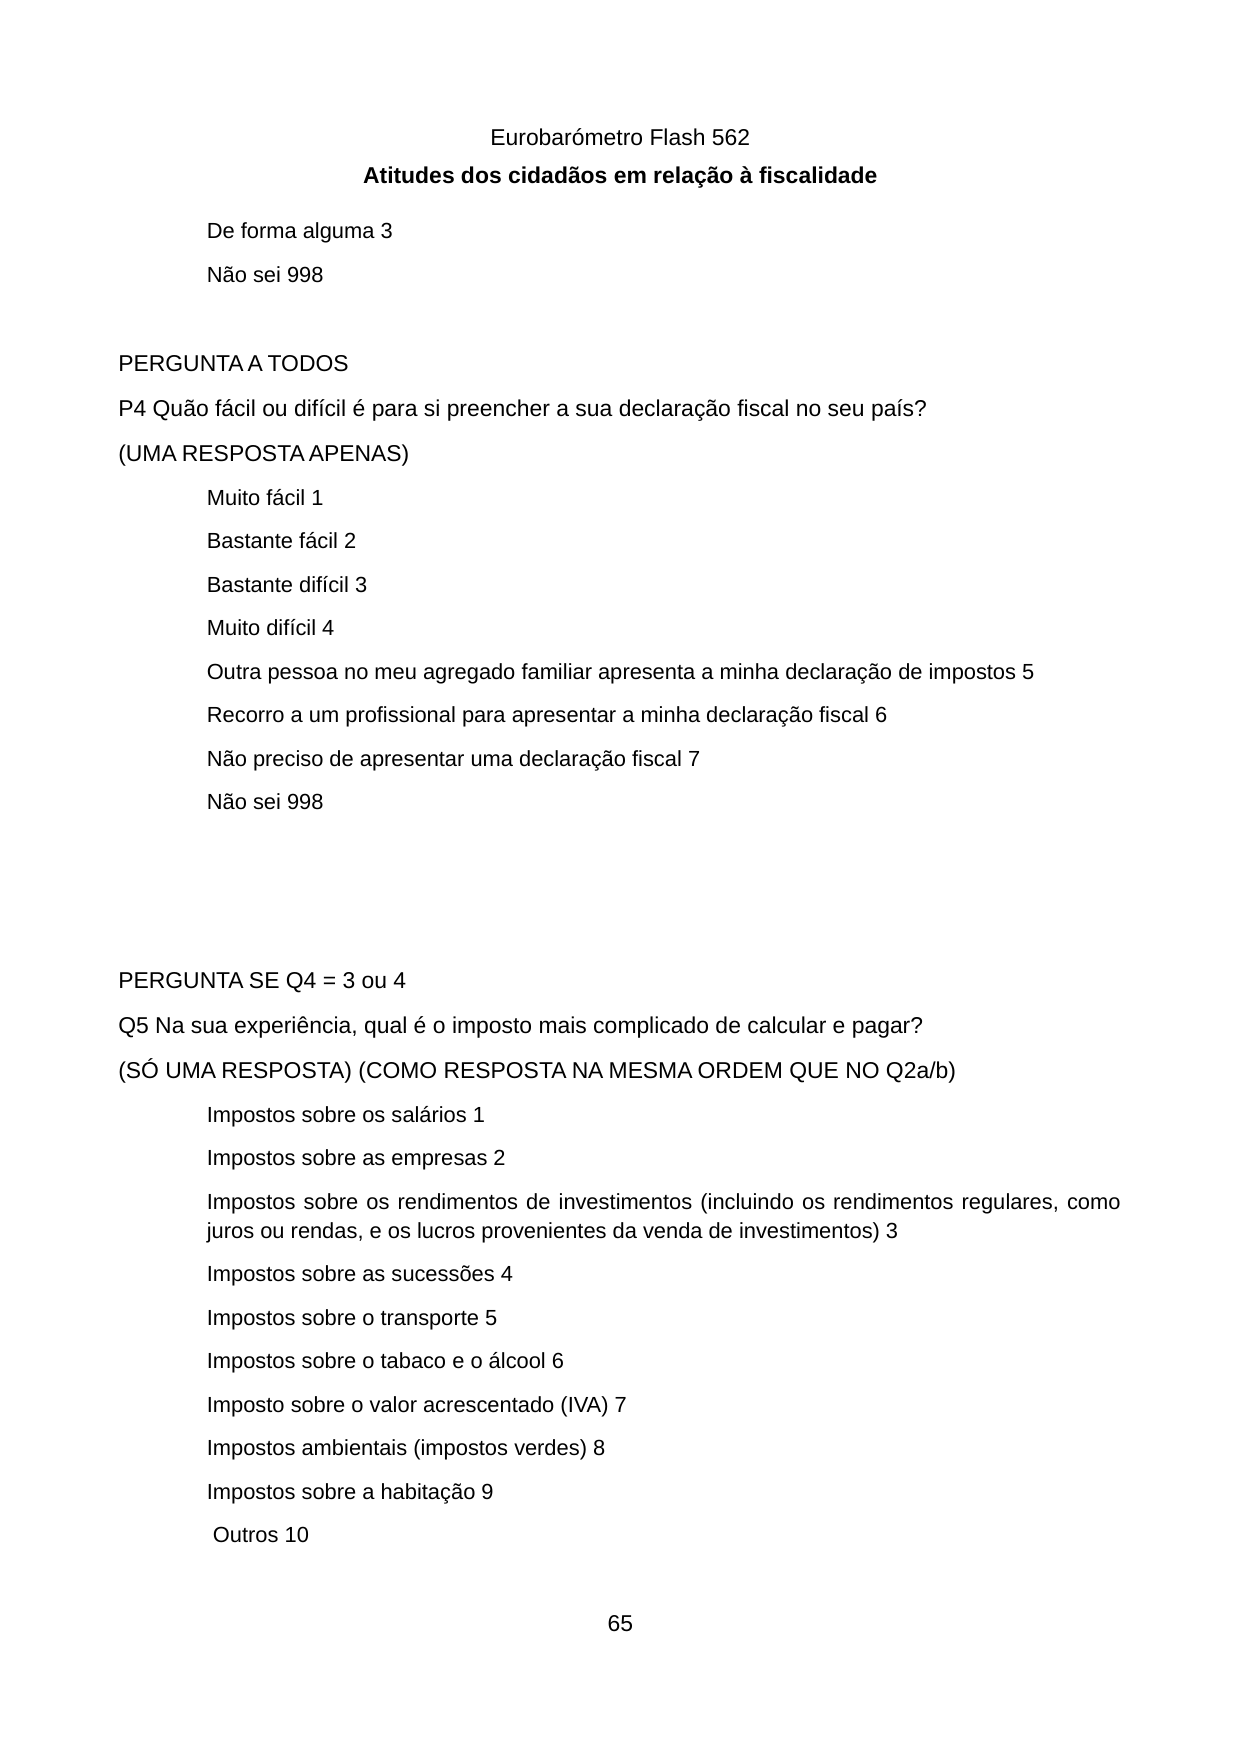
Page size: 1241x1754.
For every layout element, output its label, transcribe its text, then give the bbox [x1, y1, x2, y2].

text Imposto sobre o valor acrescentado (IVA) 7 [207, 1392, 1122, 1417]
text P4 Quão fácil ou difícil é para si preencher a sua declaração fiscal no seu país? [118, 395, 1122, 421]
text PERGUNTA A TODOS [118, 350, 1122, 376]
text Muito difícil 4 [207, 615, 1122, 640]
text Impostos sobre as empresas 2 [207, 1145, 1122, 1170]
text Recorro a um profissional para apresentar a minha declaração fiscal 6 [207, 702, 1122, 727]
text Impostos sobre a habitação 9 [207, 1479, 1122, 1504]
text Outros 10 [207, 1522, 1122, 1547]
text De forma alguma 3 [207, 218, 1122, 243]
text Outra pessoa no meu agregado familiar apresenta a minha declaração de impostos 5 [207, 658, 1122, 684]
text Não sei 998 [207, 789, 1122, 814]
text Impostos sobre os rendimentos de investimentos (incluindo os rendimentos regulares, como juros ou rendas, e os lucros provenientes da venda de investimentos) 3 [207, 1188, 1122, 1243]
text (UMA RESPOSTA APENAS) [118, 439, 1122, 466]
text Impostos sobre os salários 1 [207, 1101, 1122, 1127]
text Impostos sobre o transporte 5 [207, 1304, 1122, 1330]
text (SÓ UMA RESPOSTA) (COMO RESPOSTA NA MESMA ORDEM QUE NO Q2a/b) [118, 1057, 1122, 1083]
text Bastante difícil 3 [207, 571, 1122, 597]
text Não preciso de apresentar uma declaração fiscal 7 [207, 746, 1122, 771]
text Não sei 998 [207, 262, 1122, 287]
text Muito fácil 1 [207, 484, 1122, 509]
text Bastante fácil 2 [207, 528, 1122, 553]
text Impostos ambientais (impostos verdes) 8 [207, 1435, 1122, 1460]
text Impostos sobre o tabaco e o álcool 6 [207, 1348, 1122, 1373]
text Impostos sobre as sucessões 4 [207, 1261, 1122, 1286]
text Q5 Na sua experiência, qual é o imposto mais complicado de calcular e pagar? [118, 1012, 1122, 1038]
text PERGUNTA SE Q4 = 3 ou 4 [118, 967, 1122, 993]
